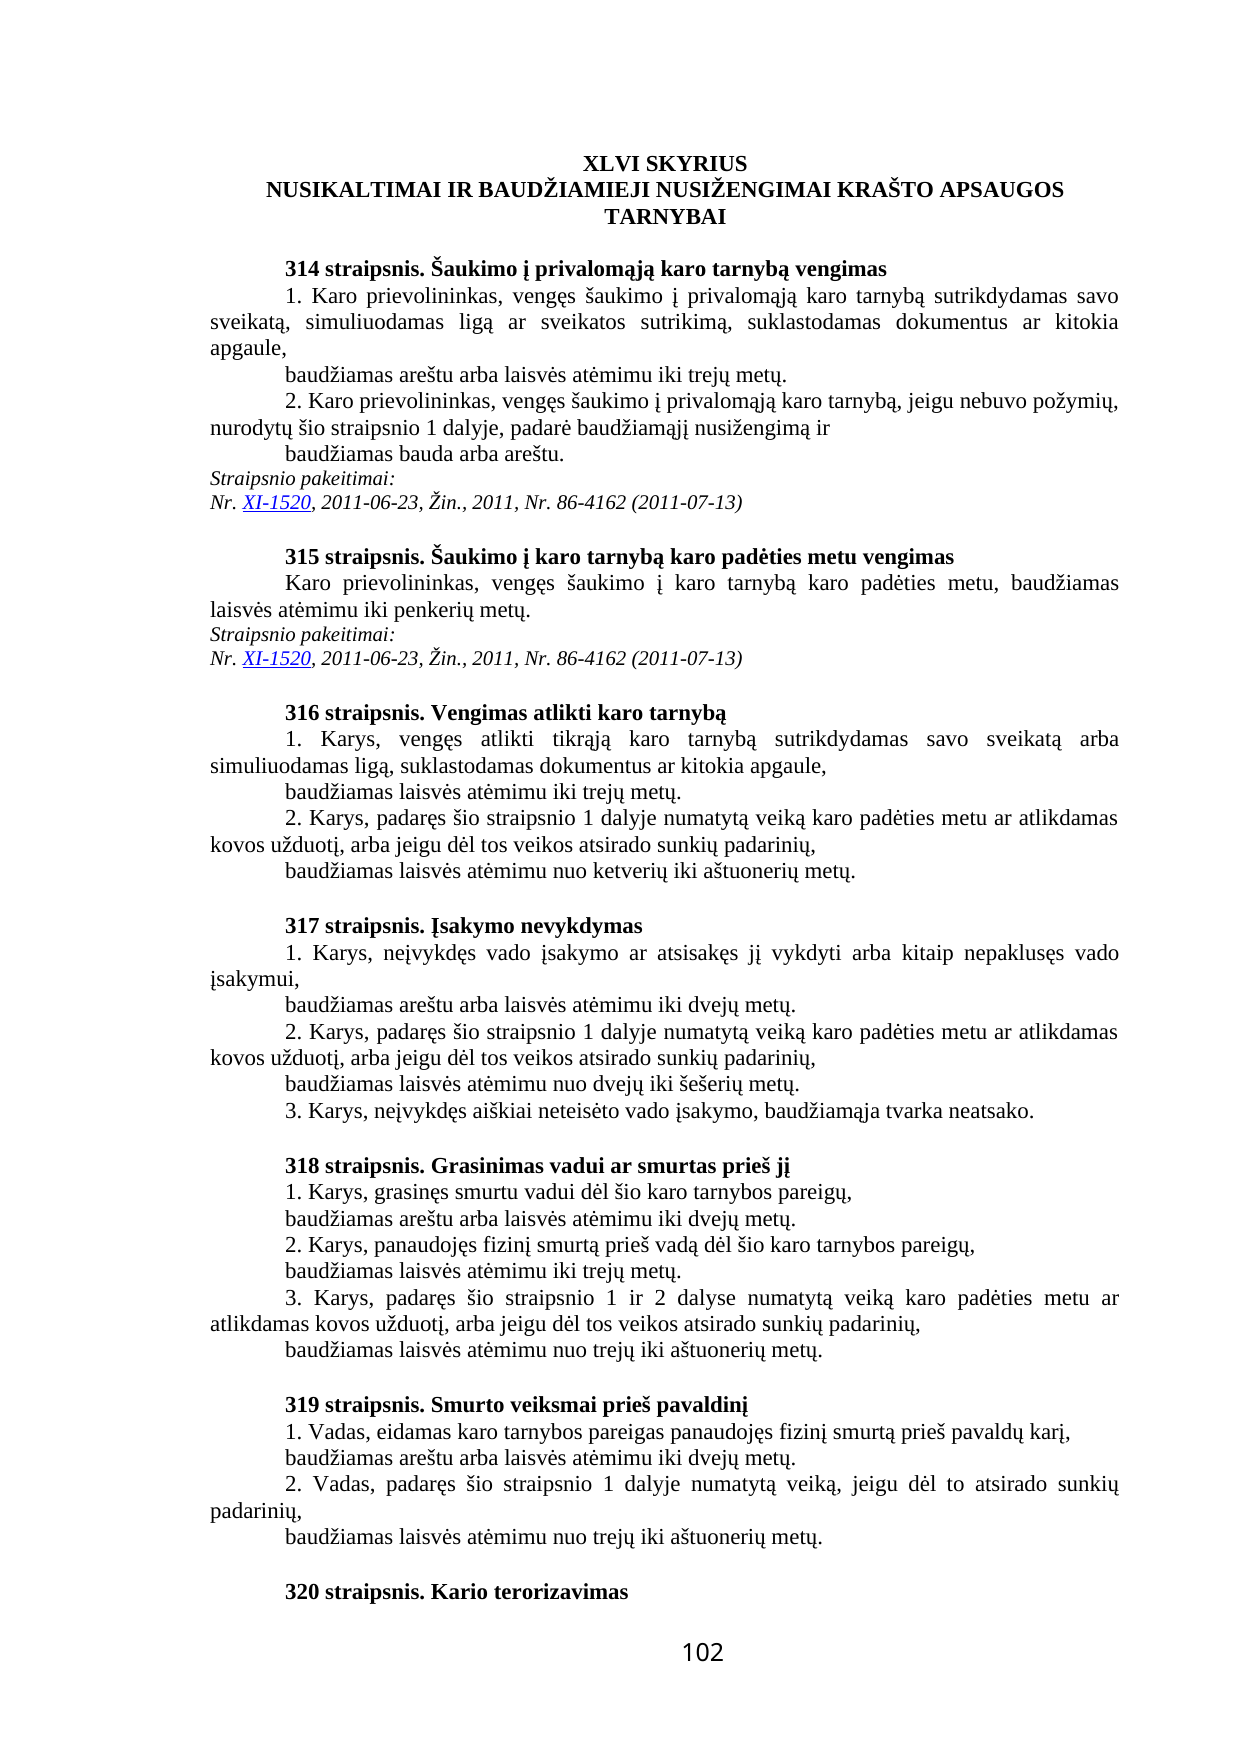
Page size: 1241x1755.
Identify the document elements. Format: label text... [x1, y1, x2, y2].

text baudžiamas laisvės atėmimu iki trejų metų. [210, 778, 1120, 804]
text 1. Karo prievolininkas, vengęs šaukimo į privalomąją karo tarnybą sutrikdydamas savo sveikatą, simuliuodamas ligą ar sveikatos sutrikimą, suklastodamas dokumentus ar kitokia apgaule, [210, 282, 1120, 361]
text 1. Karys, grasinęs smurtu vadui dėl šio karo tarnybos pareigų, [210, 1178, 1120, 1204]
text 318 straipsnis. Grasinimas vadui ar smurtas prieš jį [210, 1152, 1120, 1178]
text baudžiamas laisvės atėmimu iki trejų metų. [210, 1257, 1120, 1284]
text 316 straipsnis. Vengimas atlikti karo tarnybą [210, 699, 1120, 725]
text baudžiamas areštu arba laisvės atėmimu iki dvejų metų. [210, 1444, 1120, 1471]
text 2. Karys, padaręs šio straipsnio 1 dalyje numatytą veiką karo padėties metu ar atlikdamas kovos užduotį, arba jeigu dėl tos veikos atsirado sunkių padarinių, [210, 804, 1120, 857]
text baudžiamas bauda arba areštu. [210, 440, 1120, 466]
text 2. Karo prievolininkas, vengęs šaukimo į privalomąją karo tarnybą, jeigu nebuvo požymių, nurodytų šio straipsnio 1 dalyje, padarė baudžiamąjį nusižengimą ir [210, 387, 1120, 440]
text XLVI skyrius [210, 150, 1120, 176]
text Karo prievolininkas, vengęs šaukimo į karo tarnybą karo padėties metu, baudžiamas laisvės atėmimu iki penkerių metų. [210, 569, 1120, 622]
text Nr. XI-1520, 2011-06-23, Žin., 2011, Nr. 86-4162 (2011-07-13) [210, 646, 1120, 670]
text 2. Vadas, padaręs šio straipsnio 1 dalyje numatytą veiką, jeigu dėl to atsirado sunkių padarinių, [210, 1471, 1120, 1523]
text 1. Vadas, eidamas karo tarnybos pareigas panaudojęs fizinį smurtą prieš pavaldų karį, [210, 1418, 1120, 1444]
text baudžiamas laisvės atėmimu nuo trejų iki aštuonerių metų. [210, 1523, 1120, 1549]
text baudžiamas areštu arba laisvės atėmimu iki dvejų metų. [210, 1204, 1120, 1231]
text baudžiamas laisvės atėmimu nuo dvejų iki šešerių metų. [210, 1070, 1120, 1097]
text baudžiamas areštu arba laisvės atėmimu iki dvejų metų. [210, 991, 1120, 1018]
text 1. Karys, neįvykdęs vado įsakymo ar atsisakęs jį vykdyti arba kitaip nepaklusęs vado įsakymui, [210, 939, 1120, 991]
text 317 straipsnis. Įsakymo nevykdymas [210, 912, 1120, 939]
text 3. Karys, neįvykdęs aiškiai neteisėto vado įsakymo, baudžiamąja tvarka neatsako. [210, 1097, 1120, 1123]
text 1. Karys, vengęs atlikti tikrąją karo tarnybą sutrikdydamas savo sveikatą arba simuliuodamas ligą, suklastodamas dokumentus ar kitokia apgaule, [210, 725, 1120, 778]
text 315 straipsnis. Šaukimo į karo tarnybą karo padėties metu vengimas [210, 543, 1120, 569]
text 319 straipsnis. Smurto veiksmai prieš pavaldinį [210, 1391, 1120, 1418]
text baudžiamas laisvės atėmimu nuo trejų iki aštuonerių metų. [210, 1336, 1120, 1363]
text 2. Karys, padaręs šio straipsnio 1 dalyje numatytą veiką karo padėties metu ar atlikdamas kovos užduotį, arba jeigu dėl tos veikos atsirado sunkių padarinių, [210, 1018, 1120, 1070]
text baudžiamas areštu arba laisvės atėmimu iki trejų metų. [210, 361, 1120, 387]
text baudžiamas laisvės atėmimu nuo ketverių iki aštuonerių metų. [210, 857, 1120, 883]
text Straipsnio pakeitimai: [210, 466, 1120, 490]
text 314 straipsnis. Šaukimo į privalomąją karo tarnybą vengimas [210, 255, 1120, 282]
text 3. Karys, padaręs šio straipsnio 1 ir 2 dalyse numatytą veiką karo padėties metu ar atlikdamas kovos užduotį, arba jeigu dėl tos veikos atsirado sunkių padarinių, [210, 1284, 1120, 1336]
text 2. Karys, panaudojęs fizinį smurtą prieš vadą dėl šio karo tarnybos pareigų, [210, 1231, 1120, 1257]
text Nr. XI-1520, 2011-06-23, Žin., 2011, Nr. 86-4162 (2011-07-13) [210, 490, 1120, 514]
text Nusikaltimai IR BAUDŽIAMIEJI NUSIŽENGIMAI krašto apsaugos tarnybAI [210, 176, 1120, 229]
text Straipsnio pakeitimai: [210, 622, 1120, 646]
text 320 straipsnis. Kario terorizavimas [210, 1578, 1120, 1605]
